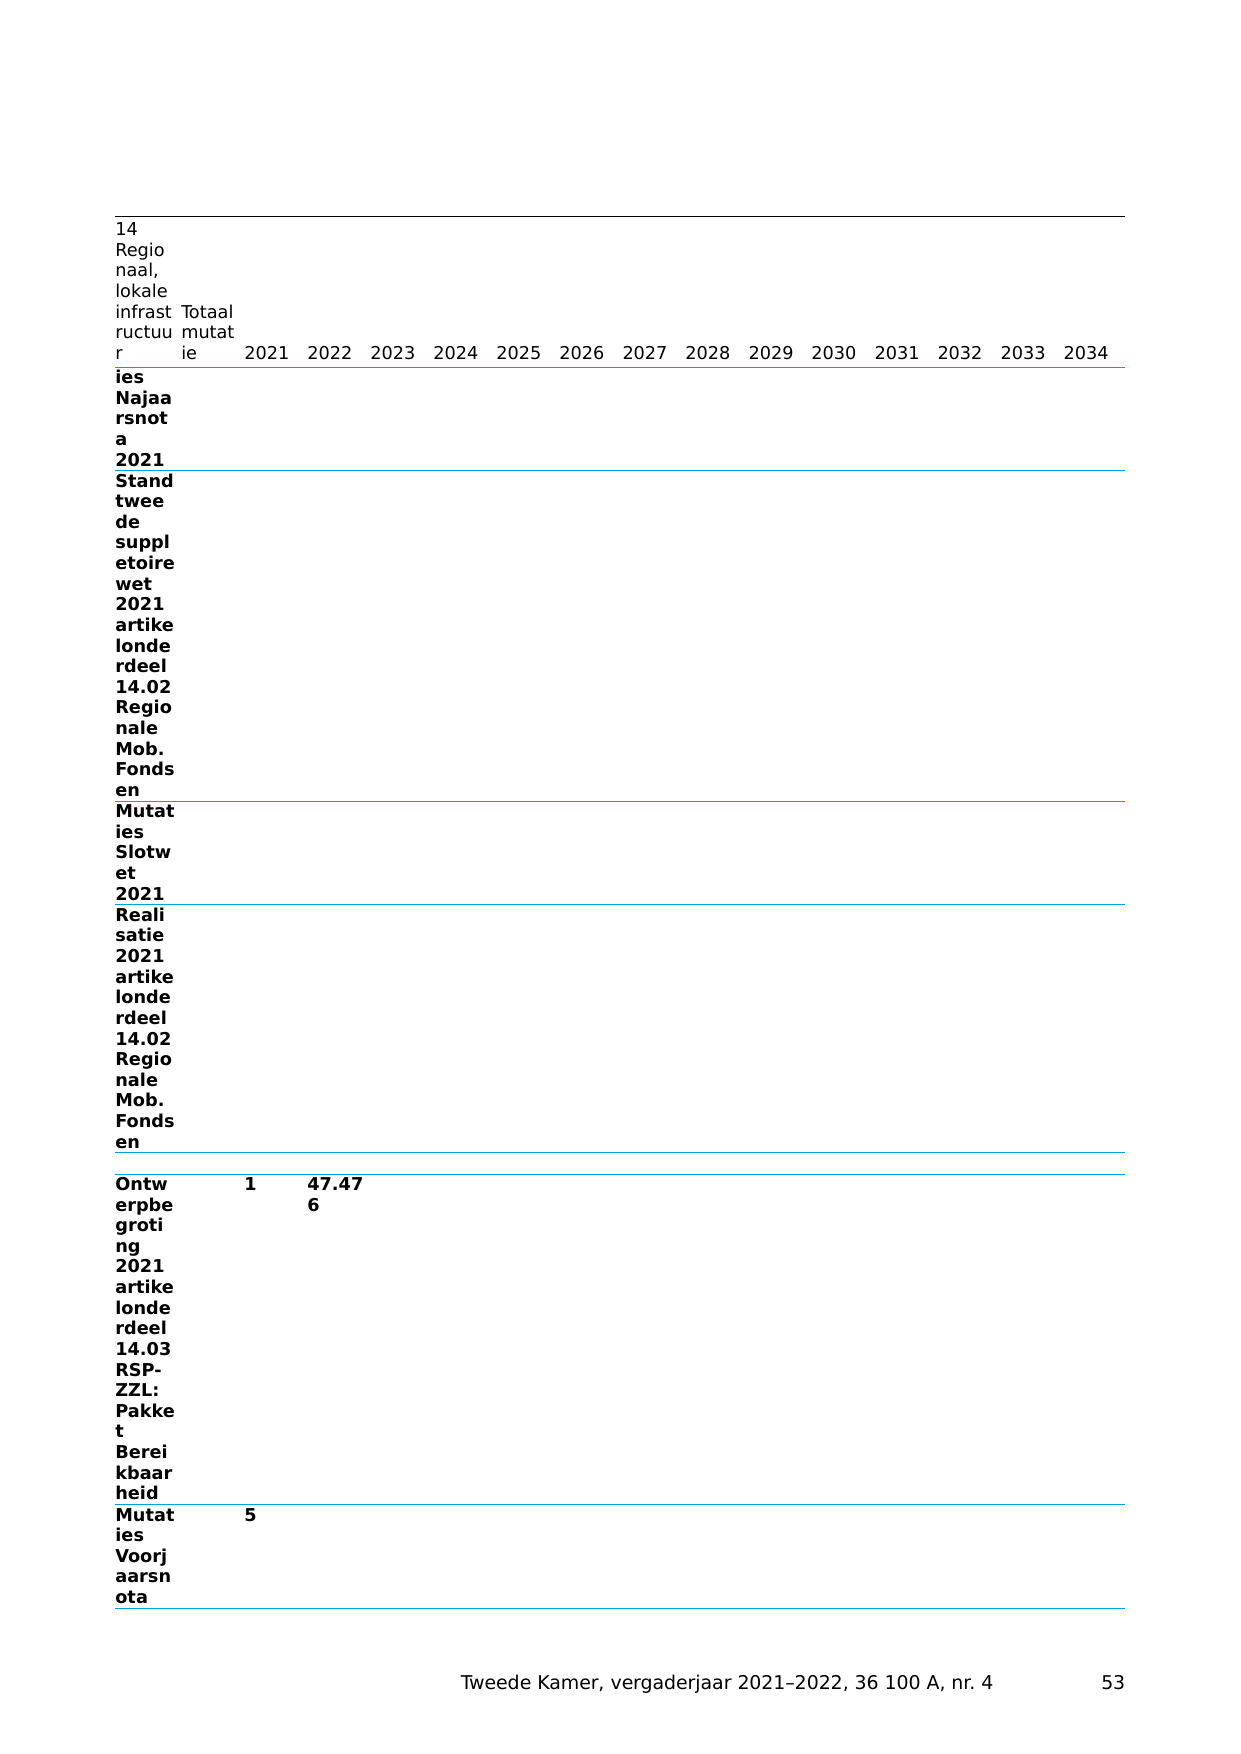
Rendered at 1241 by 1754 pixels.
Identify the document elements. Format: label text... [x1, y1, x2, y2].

table_cell [934, 905, 997, 1152]
table_cell [934, 1175, 997, 1504]
table_cell [745, 802, 808, 904]
table_cell 2021 [241, 217, 304, 366]
table_cell [367, 368, 430, 470]
table_cell [493, 1175, 556, 1504]
table_cell [493, 1505, 556, 1608]
table_cell [493, 905, 556, 1152]
table_cell 2022 [304, 217, 367, 366]
table_cell 2029 [745, 217, 808, 366]
table_cell Stand tweede suppletoire wet 2021 artikelonderdeel 14.02 Regionale Mob. Fondsen [115, 471, 178, 801]
table_cell [998, 471, 1060, 801]
table_cell [1060, 905, 1125, 1152]
table_cell [304, 471, 367, 801]
table_cell [619, 1153, 682, 1173]
table_cell [934, 802, 997, 904]
table_cell [745, 905, 808, 1152]
table_cell [1060, 1505, 1125, 1608]
table_cell [115, 1153, 178, 1173]
table_cell [178, 905, 241, 1152]
table_cell [808, 368, 871, 470]
table_cell [619, 905, 682, 1152]
table_cell [871, 1505, 934, 1608]
table_cell [367, 1175, 430, 1504]
table_cell [745, 471, 808, 801]
table_cell [871, 1153, 934, 1173]
table_cell [556, 802, 619, 904]
table_cell [682, 368, 745, 470]
table_cell [808, 1153, 871, 1173]
table_cell [556, 368, 619, 470]
table_cell [1060, 471, 1125, 801]
table_cell [556, 905, 619, 1152]
table_cell [178, 802, 241, 904]
table_cell 14 Regionaal, lokale infrastructuur [115, 217, 178, 366]
table_cell [998, 368, 1060, 470]
table_cell 2027 [619, 217, 682, 366]
table_cell ies Najaarsnota 2021 [115, 368, 178, 470]
table_cell [871, 802, 934, 904]
table_cell 2028 [682, 217, 745, 366]
table_cell 47.476 [304, 1175, 367, 1504]
table_cell [808, 1505, 871, 1608]
table_cell [367, 1153, 430, 1173]
table_cell [304, 1505, 367, 1608]
table_cell [430, 1505, 493, 1608]
table_cell [619, 1175, 682, 1504]
table_cell [304, 368, 367, 470]
table_cell [304, 1153, 367, 1173]
table_cell [619, 368, 682, 470]
table_cell [619, 802, 682, 904]
table_cell [682, 802, 745, 904]
table_cell [745, 1505, 808, 1608]
table_cell [556, 471, 619, 801]
table_cell [682, 471, 745, 801]
table_cell [430, 1175, 493, 1504]
table_cell [871, 368, 934, 470]
table_cell [178, 1153, 241, 1173]
table_cell [745, 1175, 808, 1504]
table_cell [241, 368, 304, 470]
table_cell [430, 1153, 493, 1173]
table_cell [1060, 368, 1125, 470]
table_cell [682, 905, 745, 1152]
table_cell [998, 1505, 1060, 1608]
table_cell [493, 471, 556, 801]
table_cell [998, 905, 1060, 1152]
table_cell 2026 [556, 217, 619, 366]
table_cell [178, 368, 241, 470]
table_cell [682, 1153, 745, 1173]
table_cell [178, 1175, 241, 1504]
table_cell [430, 802, 493, 904]
table_cell [998, 802, 1060, 904]
table_cell [808, 1175, 871, 1504]
table_cell Realisatie 2021 artikelonderdeel 14.02 Regionale Mob. Fondsen [115, 905, 178, 1152]
table_cell [682, 1175, 745, 1504]
table_cell [367, 471, 430, 801]
table_cell [556, 1153, 619, 1173]
table_cell [998, 1153, 1060, 1173]
table_cell [430, 471, 493, 801]
table_cell [430, 368, 493, 470]
table_cell [241, 905, 304, 1152]
table_cell [745, 368, 808, 470]
table_cell [934, 1153, 997, 1173]
table_cell [1060, 802, 1125, 904]
table_cell [493, 1153, 556, 1173]
table_cell [367, 905, 430, 1152]
table_cell 2034 [1060, 217, 1125, 366]
table_cell 5 [241, 1505, 304, 1608]
table_cell [808, 905, 871, 1152]
table_cell 2025 [493, 217, 556, 366]
table_cell [934, 471, 997, 801]
table_cell [619, 1505, 682, 1608]
table_cell [241, 802, 304, 904]
table_cell [934, 368, 997, 470]
table_cell [304, 905, 367, 1152]
table_cell [493, 368, 556, 470]
table_cell 2031 [871, 217, 934, 366]
table_cell [556, 1505, 619, 1608]
table_cell [871, 471, 934, 801]
table_cell Ontwerpbegroting 2021 artikelonderdeel 14.03 RSP-ZZL: Pakket Bereikbaarheid [115, 1175, 178, 1504]
table_cell [304, 802, 367, 904]
table_cell 2024 [430, 217, 493, 366]
table_cell [241, 471, 304, 801]
table_cell [934, 1505, 997, 1608]
table_cell [998, 1175, 1060, 1504]
table_cell [556, 1175, 619, 1504]
table_cell [619, 471, 682, 801]
table_cell Mutaties Voorjaarsnota [115, 1505, 178, 1608]
table_cell [745, 1153, 808, 1173]
table_cell 2033 [998, 217, 1060, 366]
table_cell [871, 905, 934, 1152]
table_cell [430, 905, 493, 1152]
table_cell [493, 802, 556, 904]
table_cell Mutaties Slotwet 2021 [115, 802, 178, 904]
table_cell [1060, 1175, 1125, 1504]
table_cell 1 [241, 1175, 304, 1504]
table_cell [871, 1175, 934, 1504]
table_cell [1060, 1153, 1125, 1173]
table_cell [808, 802, 871, 904]
table_cell [367, 1505, 430, 1608]
table_cell [178, 1505, 241, 1608]
table_cell 2030 [808, 217, 871, 366]
table_cell [367, 802, 430, 904]
table_cell [808, 471, 871, 801]
table_cell Totaal mutatie [178, 217, 241, 366]
table_cell [682, 1505, 745, 1608]
table_cell 2023 [367, 217, 430, 366]
table_cell 2032 [934, 217, 997, 366]
table_cell [241, 1153, 304, 1173]
table_cell [178, 471, 241, 801]
table_header Tabel 5 Artikel 14 Regionaal, lokale infrastructuur [115, 191, 1125, 216]
